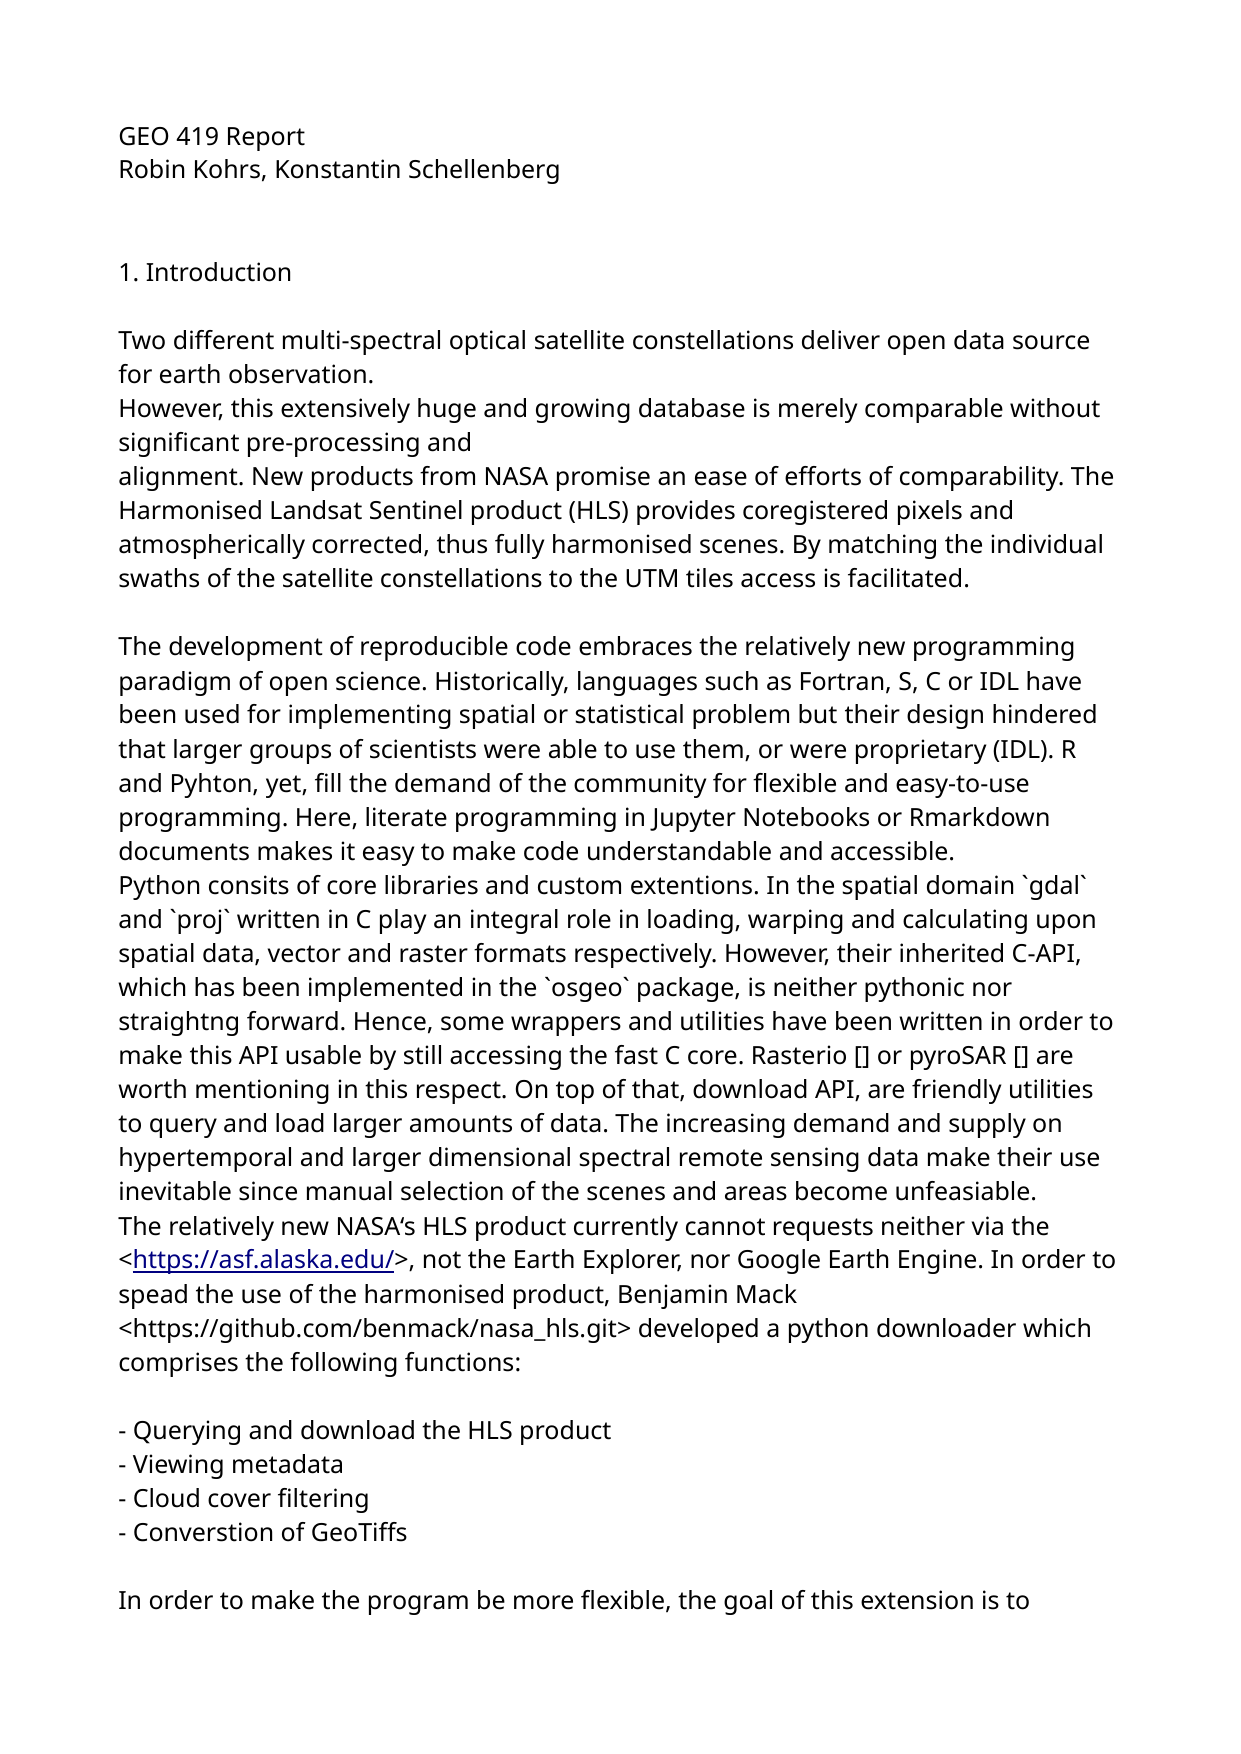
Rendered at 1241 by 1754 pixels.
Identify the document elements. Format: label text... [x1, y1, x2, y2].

text The relatively new NASA‘s HLS product currently cannot requests neither via the <https://asf.alaska.edu/>, not the Earth Explorer, nor Google Earth Engine. In order to spead the use of the harmonised product, Benjamin Mack <https://github.com/benmack/nasa_hls.git> developed a python downloader which comprises the following functions: [118, 1208, 1122, 1378]
text Two different multi-spectral optical satellite constellations deliver open data source for earth observation. [118, 322, 1122, 391]
text GEO 419 Report [118, 118, 1122, 152]
text 1. Introduction [118, 254, 1122, 288]
text Python consits of core libraries and custom extentions. In the spatial domain `gdal` and `proj` written in C play an integral role in loading, warping and calculating upon spatial data, vector and raster formats respectively. However, their inherited C-API, which has been implemented in the `osgeo` package, is neither pythonic nor straightng forward. Hence, some wrappers and utilities have been written in order to make this API usable by still accessing the fast C core. Rasterio [] or pyroSAR [] are worth mentioning in this respect. On top of that, download API, are friendly utilities to query and load larger amounts of data. The increasing demand and supply on hypertemporal and larger dimensional spectral remote sensing data make their use inevitable since manual selection of the scenes and areas become unfeasiable. [118, 867, 1122, 1208]
text - Converstion of GeoTiffs [118, 1515, 1122, 1549]
text However, this extensively huge and growing database is merely comparable without significant pre-processing and [118, 391, 1122, 459]
text Robin Kohrs, Konstantin Schellenberg [118, 152, 1122, 186]
text - Querying and download the HLS product [118, 1412, 1122, 1447]
text The development of reproducible code embraces the relatively new programming paradigm of open science. Historically, languages such as Fortran, S, C or IDL have been used for implementing spatial or statistical problem but their design hindered that larger groups of scientists were able to use them, or were proprietary (IDL). R and Pyhton, yet, fill the demand of the community for flexible and easy-to-use programming. Here, literate programming in Jupyter Notebooks or Rmarkdown documents makes it easy to make code understandable and accessible. [118, 629, 1122, 867]
text alignment. New products from NASA promise an ease of efforts of comparability. The Harmonised Landsat Sentinel product (HLS) provides coregistered pixels and atmospherically corrected, thus fully harmonised scenes. By matching the individual swaths of the satellite constellations to the UTM tiles access is facilitated. [118, 459, 1122, 595]
text - Cloud cover filtering [118, 1481, 1122, 1515]
text - Viewing metadata [118, 1447, 1122, 1481]
text In order to make the program be more flexible, the goal of this extension is to [118, 1583, 1122, 1617]
